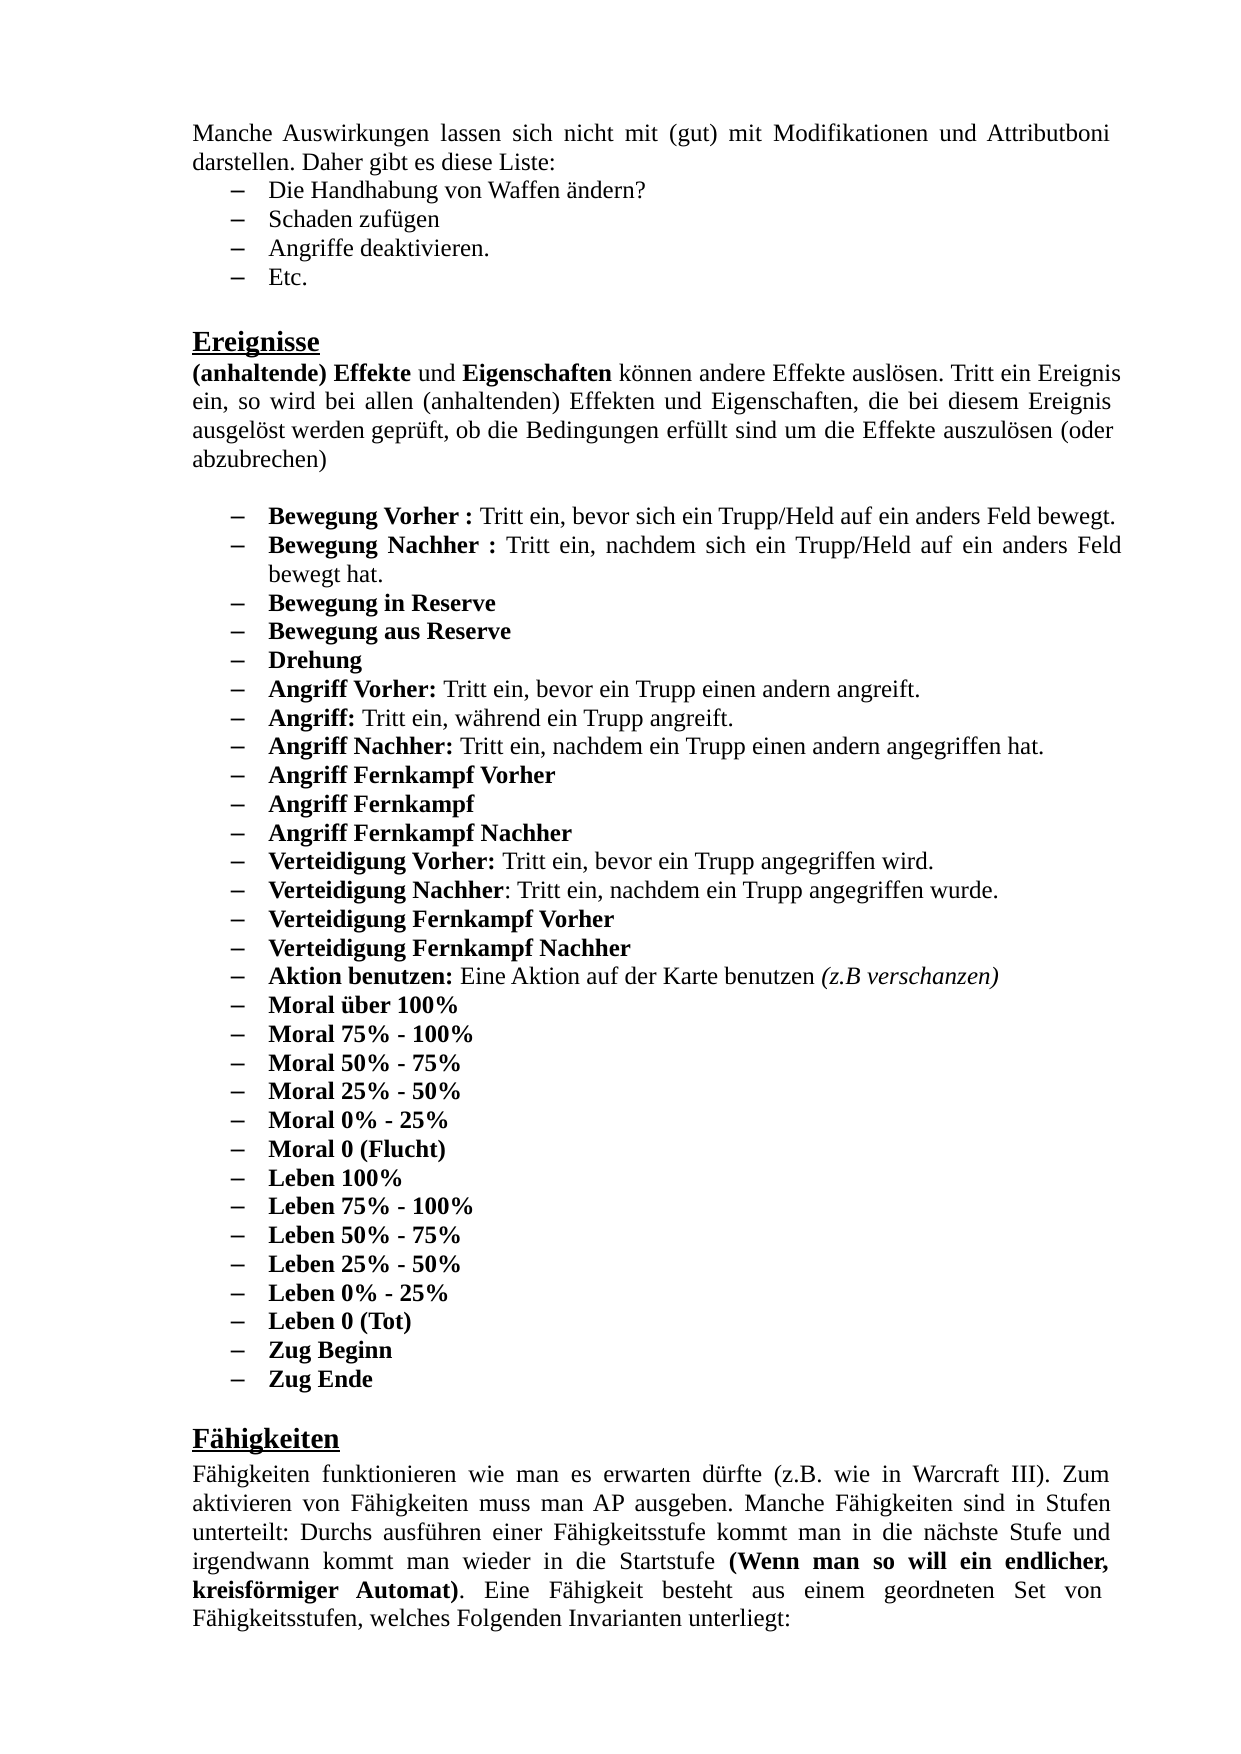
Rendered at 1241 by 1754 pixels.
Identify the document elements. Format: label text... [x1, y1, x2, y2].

list Zug Beginn [231, 1335, 1122, 1364]
list Zug Ende [231, 1364, 1122, 1393]
list Angriff Nachher: Tritt ein, nachdem ein Trupp einen andern angegriffen hat. [231, 731, 1122, 760]
text Ereignisse [118, 324, 1122, 358]
text Fähigkeiten funktionieren wie man es erwarten dürfte (z.B. wie in Warcraft III). Zum aktivieren von Fähigkeiten muss man AP ausgeben. Manche Fähigkeiten sind in Stufen unterteilt: Durchs ausführen einer Fähigkeitsstufe kommt man in die nächste Stufe und irgendwann kommt man wieder in die Startstufe (Wenn man so will ein endlicher, kreisförmiger Automat). Eine Fähigkeit besteht aus einem geordneten Set von Fähigkeitsstufen, welches Folgenden Invarianten unterliegt: [118, 1455, 1122, 1632]
list Leben 0% - 25% [231, 1278, 1122, 1306]
text (anhaltende) Effekte und Eigenschaften können andere Effekte auslösen. Tritt ein Ereignis ein, so wird bei allen (anhaltenden) Effekten und Eigenschaften, die bei diesem Ereignis ausgelöst werden geprüft, ob die Bedingungen erfüllt sind um die Effekte auszulösen (oder abzubrechen) [118, 358, 1122, 473]
list Bewegung aus Reserve [231, 616, 1122, 645]
list Verteidigung Fernkampf Nachher [231, 933, 1122, 961]
list Leben 0 (Tot) [231, 1306, 1122, 1335]
list Moral 0% - 25% [231, 1105, 1122, 1134]
list Leben 75% - 100% [231, 1191, 1122, 1220]
text Fähigkeiten [118, 1421, 1122, 1455]
list Etc. [231, 262, 1122, 291]
list Angriff: Tritt ein, während ein Trupp angreift. [231, 703, 1122, 731]
list Moral 25% - 50% [231, 1076, 1122, 1105]
list Aktion benutzen: Eine Aktion auf der Karte benutzen (z.B verschanzen) [231, 961, 1122, 990]
list Angriff Fernkampf Vorher [231, 760, 1122, 789]
list Verteidigung Fernkampf Vorher [231, 904, 1122, 933]
list Verteidigung Vorher: Tritt ein, bevor ein Trupp angegriffen wird. [231, 846, 1122, 875]
list Leben 100% [231, 1163, 1122, 1191]
list Angriff Fernkampf Nachher [231, 818, 1122, 846]
list Die Handhabung von Waffen ändern? [231, 176, 1122, 204]
text Manche Auswirkungen lassen sich nicht mit (gut) mit Modifikationen und Attributboni darstellen. Daher gibt es diese Liste: [118, 118, 1122, 176]
list Drehung [231, 645, 1122, 674]
list Moral 0 (Flucht) [231, 1134, 1122, 1163]
list Moral über 100% [231, 990, 1122, 1019]
list Bewegung Vorher : Tritt ein, bevor sich ein Trupp/Held auf ein anders Feld bewegt. [231, 501, 1122, 530]
list Leben 25% - 50% [231, 1249, 1122, 1278]
list Schaden zufügen [231, 204, 1122, 233]
list Moral 50% - 75% [231, 1048, 1122, 1076]
list Moral 75% - 100% [231, 1019, 1122, 1048]
list Leben 50% - 75% [231, 1220, 1122, 1249]
list Angriff Vorher: Tritt ein, bevor ein Trupp einen andern angreift. [231, 674, 1122, 703]
list Bewegung Nachher : Tritt ein, nachdem sich ein Trupp/Held auf ein anders Feld bewegt hat. [231, 530, 1122, 588]
list Angriff Fernkampf [231, 789, 1122, 818]
list Angriffe deaktivieren. [231, 233, 1122, 262]
list Verteidigung Nachher: Tritt ein, nachdem ein Trupp angegriffen wurde. [231, 875, 1122, 904]
list Bewegung in Reserve [231, 588, 1122, 616]
